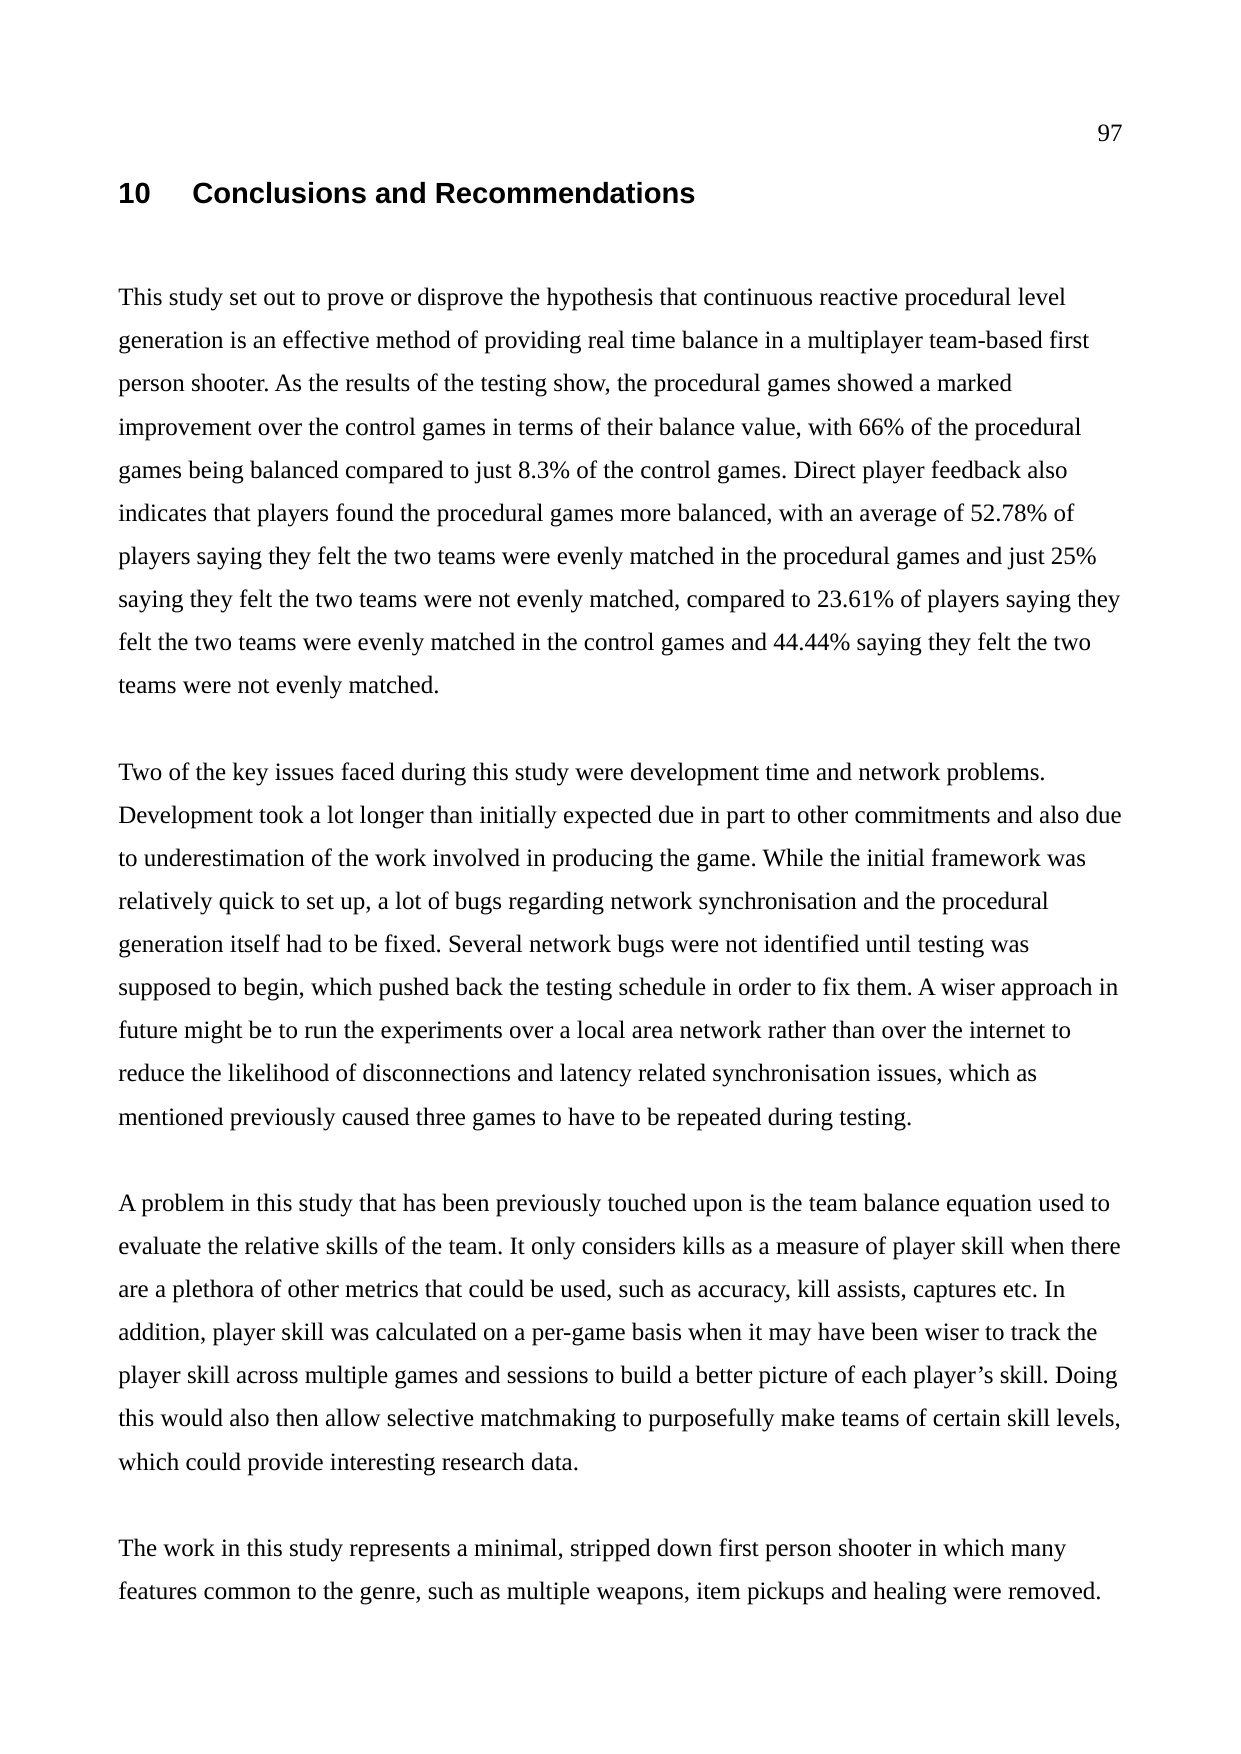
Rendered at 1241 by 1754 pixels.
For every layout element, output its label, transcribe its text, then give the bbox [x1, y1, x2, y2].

text The work in this study represents a minimal, stripped down first person shooter in which many features common to the genre, such as multiple weapons, item pickups and healing were removed. [118, 1533, 1122, 1605]
subtitle Conclusions and Recommendations [118, 176, 1122, 210]
text This study set out to prove or disprove the hypothesis that continuous reactive procedural level generation is an effective method of providing real time balance in a multiplayer team-based first person shooter. As the results of the testing show, the procedural games showed a marked improvement over the control games in terms of their balance value, with 66% of the procedural games being balanced compared to just 8.3% of the control games. Direct player feedback also indicates that players found the procedural games more balanced, with an average of 52.78% of players saying they felt the two teams were evenly matched in the procedural games and just 25% saying they felt the two teams were not evenly matched, compared to 23.61% of players saying they felt the two teams were evenly matched in the control games and 44.44% saying they felt the two teams were not evenly matched. [118, 282, 1122, 699]
text A problem in this study that has been previously touched upon is the team balance equation used to evaluate the relative skills of the team. It only considers kills as a measure of player skill when there are a plethora of other metrics that could be used, such as accuracy, kill assists, captures etc. In addition, player skill was calculated on a per-game basis when it may have been wiser to track the player skill across multiple games and sessions to build a better picture of each player’s skill. Doing this would also then allow selective matchmaking to purposefully make teams of certain skill levels, which could provide interesting research data. [118, 1188, 1122, 1475]
text Two of the key issues faced during this study were development time and network problems. Development took a lot longer than initially expected due in part to other commitments and also due to underestimation of the work involved in producing the game. While the initial framework was relatively quick to set up, a lot of bugs regarding network synchronisation and the procedural generation itself had to be fixed. Several network bugs were not identified until testing was supposed to begin, which pushed back the testing schedule in order to fix them. A wiser approach in future might be to run the experiments over a local area network rather than over the internet to reduce the likelihood of disconnections and latency related synchronisation issues, which as mentioned previously caused three games to have to be repeated during testing. [118, 757, 1122, 1130]
